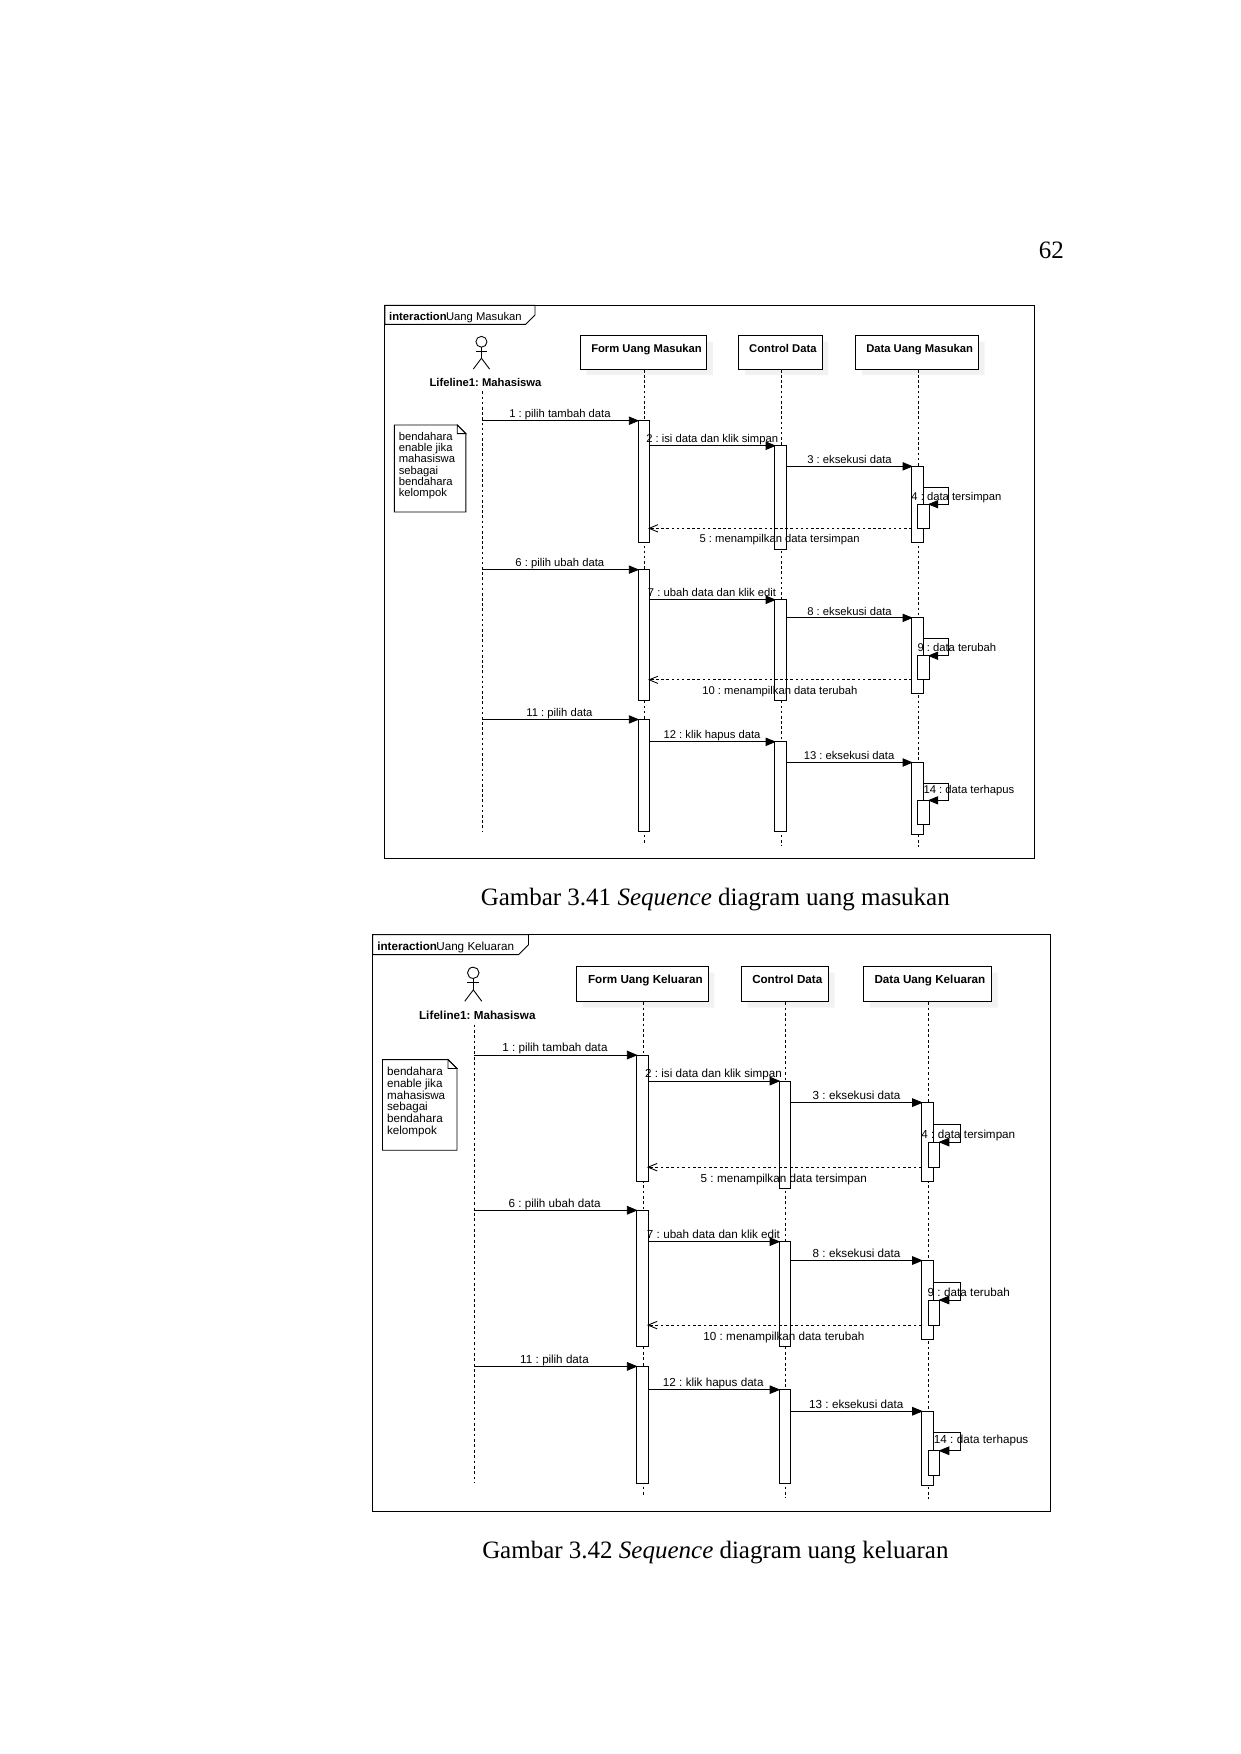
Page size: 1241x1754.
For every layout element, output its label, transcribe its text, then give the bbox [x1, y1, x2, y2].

text Gambar 3.42 Sequence diagram uang keluaran [367, 925, 1063, 1564]
text Gambar 3.41 Sequence diagram uang masukan [367, 294, 1063, 911]
